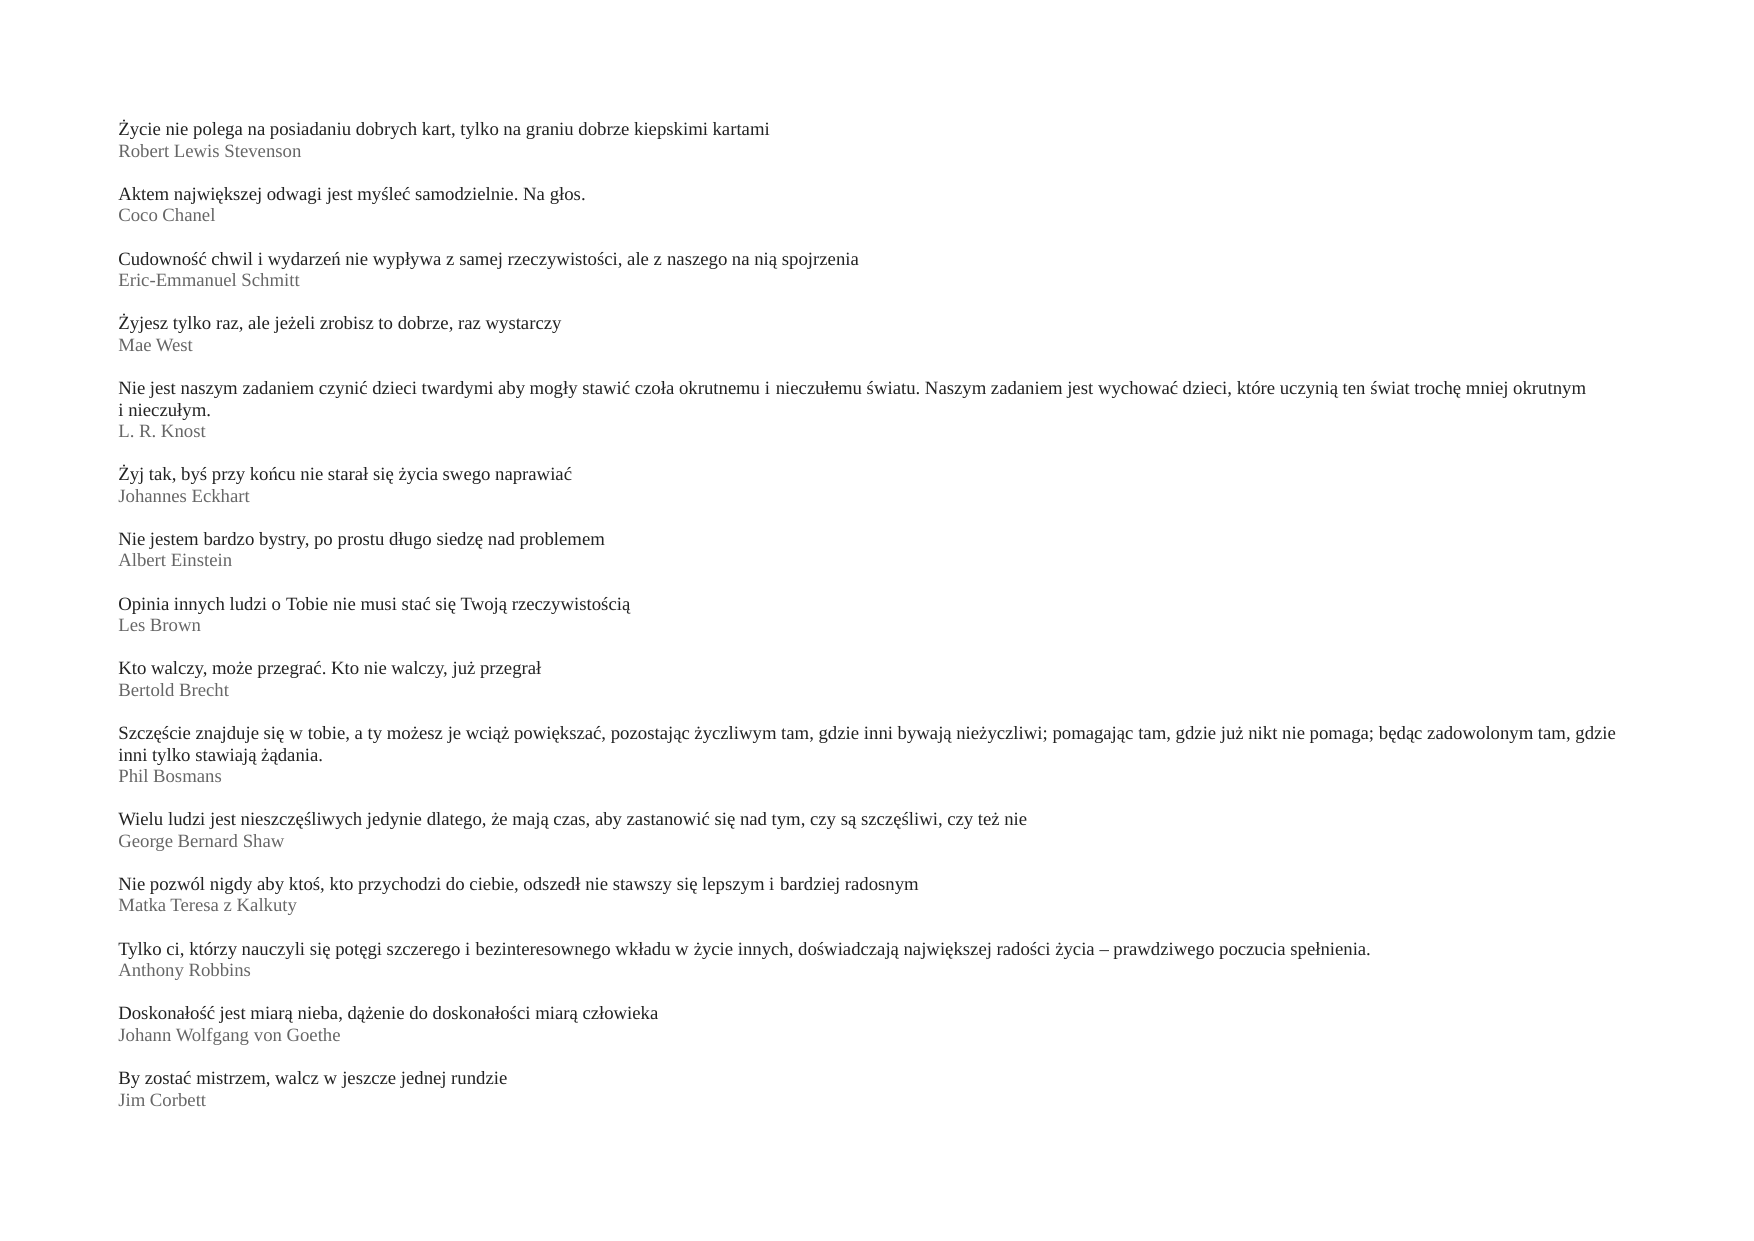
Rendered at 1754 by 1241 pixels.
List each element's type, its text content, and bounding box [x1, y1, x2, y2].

text Wielu ludzi jest nieszczęśliwych jedynie dlatego, że mają czas, aby zastanowić się nad tym, czy są szczęśliwi, czy też nie [118, 808, 1636, 830]
text Cudowność chwil i wydarzeń nie wypływa z samej rzeczywistości, ale z naszego na nią spojrzenia [118, 247, 1636, 269]
text Tylko ci, którzy nauczyli się potęgi szczerego i bezinteresownego wkładu w życie innych, doświadczają największej radości życia – prawdziwego poczucia spełnienia. [118, 937, 1636, 959]
text Eric-Emmanuel Schmitt [118, 269, 1636, 291]
text Anthony Robbins [118, 959, 1636, 981]
text Żyjesz tylko raz, ale jeżeli zrobisz to dobrze, raz wystarczy [118, 312, 1636, 334]
text George Bernard Shaw [118, 830, 1636, 851]
text Nie jest naszym zadaniem czynić dzieci twardymi aby mogły stawić czoła okrutnemu i nieczułemu światu. Naszym zadaniem jest wychować dzieci, które uczynią ten świat trochę mniej okrutnym i nieczułym. [118, 377, 1636, 420]
text Aktem największej odwagi jest myśleć samodzielnie. Na głos. [118, 183, 1636, 204]
text Albert Einstein [118, 549, 1636, 571]
text Bertold Brecht [118, 679, 1636, 700]
text Johann Wolfgang von Goethe [118, 1024, 1636, 1045]
text Johannes Eckhart [118, 485, 1636, 506]
text Coco Chanel [118, 204, 1636, 226]
text Opinia innych ludzi o Tobie nie musi stać się Twoją rzeczywistością [118, 592, 1636, 614]
text Robert Lewis Stevenson [118, 140, 1636, 161]
text Mae West [118, 334, 1636, 355]
text L. R. Knost [118, 420, 1636, 442]
text Nie jestem bardzo bystry, po prostu długo siedzę nad problemem [118, 528, 1636, 549]
text Matka Teresa z Kalkuty [118, 894, 1636, 916]
text Phil Bosmans [118, 765, 1636, 787]
text Życie nie polega na posiadaniu dobrych kart, tylko na graniu dobrze kiepskimi kartami [118, 118, 1636, 140]
text By zostać mistrzem, walcz w jeszcze jednej rundzie [118, 1067, 1636, 1088]
text Żyj tak, byś przy końcu nie starał się życia swego naprawiać [118, 463, 1636, 485]
text Les Brown [118, 614, 1636, 636]
text Doskonałość jest miarą nieba, dążenie do doskonałości miarą człowieka [118, 1002, 1636, 1024]
text Jim Corbett [118, 1088, 1636, 1110]
text Nie pozwól nigdy aby ktoś, kto przychodzi do ciebie, odszedł nie stawszy się lepszym i bardziej radosnym [118, 873, 1636, 894]
text Szczęście znajduje się w tobie, a ty możesz je wciąż powiększać, pozostając życzliwym tam, gdzie inni bywają nieżyczliwi; pomagając tam, gdzie już nikt nie pomaga; będąc zadowolonym tam, gdzie inni tylko stawiają żądania. [118, 722, 1636, 765]
text Kto walczy, może przegrać. Kto nie walczy, już przegrał [118, 657, 1636, 679]
